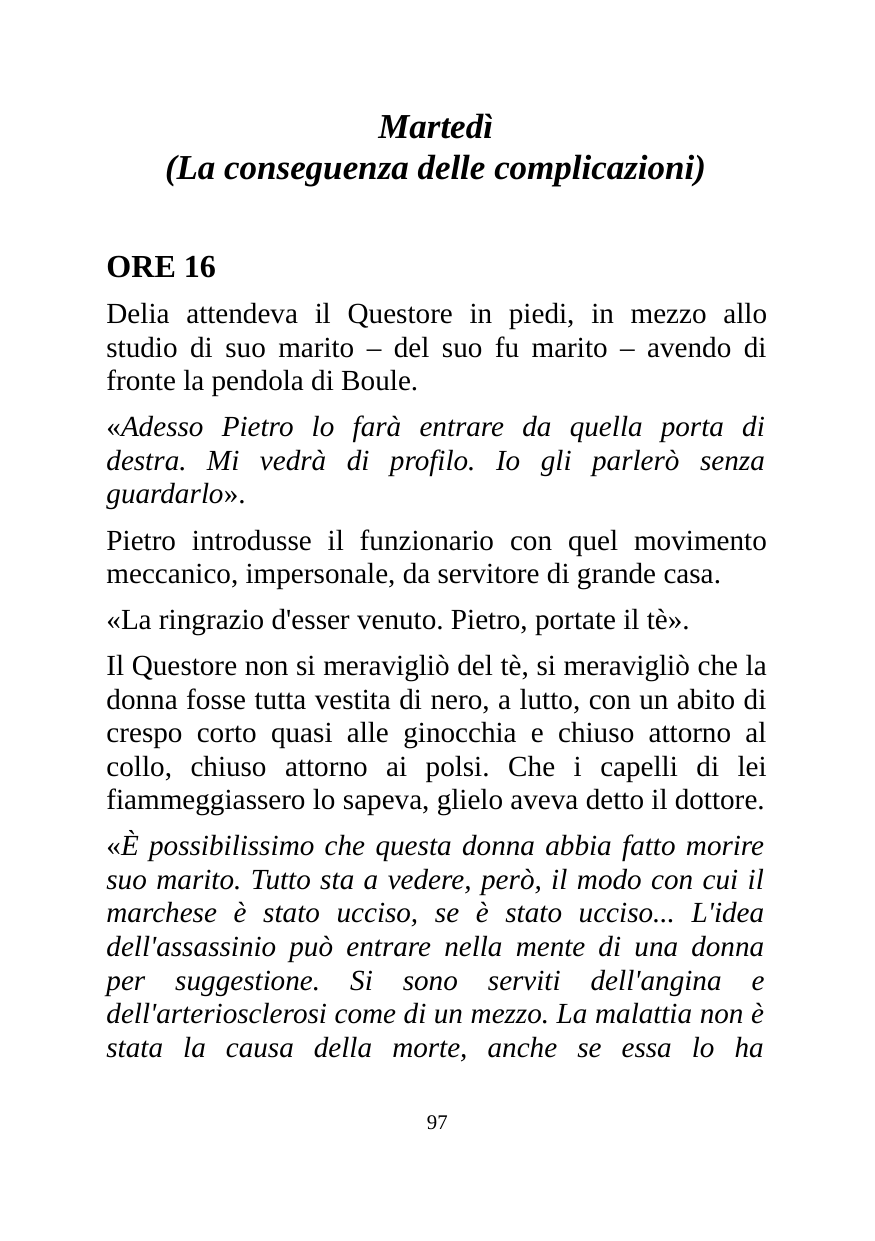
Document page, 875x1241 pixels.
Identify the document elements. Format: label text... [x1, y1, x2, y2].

text «È possibilissimo che questa donna abbia fatto morire suo marito. Tutto sta a vedere, però, il modo con cui il marchese è stato ucciso, se è stato ucciso... L'idea dell'assassinio può entrare nella mente di una donna per suggestione. Si sono serviti dell'angina e dell'arteriosclerosi come di un mezzo. La malattia non è stata la causa della morte, anche se essa lo ha [106, 828, 768, 1063]
subtitle ORE 16 [106, 247, 768, 284]
text Delia attendeva il Questore in piedi, in mezzo allo studio di suo marito – del suo fu marito – avendo di fronte la pendola di Boule. [106, 296, 768, 397]
text Il Questore non si meravigliò del tè, si meravigliò che la donna fosse tutta vestita di nero, a lutto, con un abito di crespo corto quasi alle ginocchia e chiuso attorno al collo, chiuso attorno ai polsi. Che i capelli di lei fiammeggiassero lo sapeva, glielo aveva detto il dottore. [106, 648, 768, 816]
text Pietro introdusse il funzionario con quel movimento meccanico, impersonale, da servitore di grande casa. [106, 523, 768, 590]
text «La ringrazio d'esser venuto. Pietro, portate il tè». [106, 602, 768, 636]
text «Adesso Pietro lo farà entrare da quella porta di destra. Mi vedrà di profilo. Io gli parlerò senza guardarlo». [106, 409, 768, 510]
subtitle Martedì (La conseguenza delle complicazioni) [106, 106, 768, 187]
